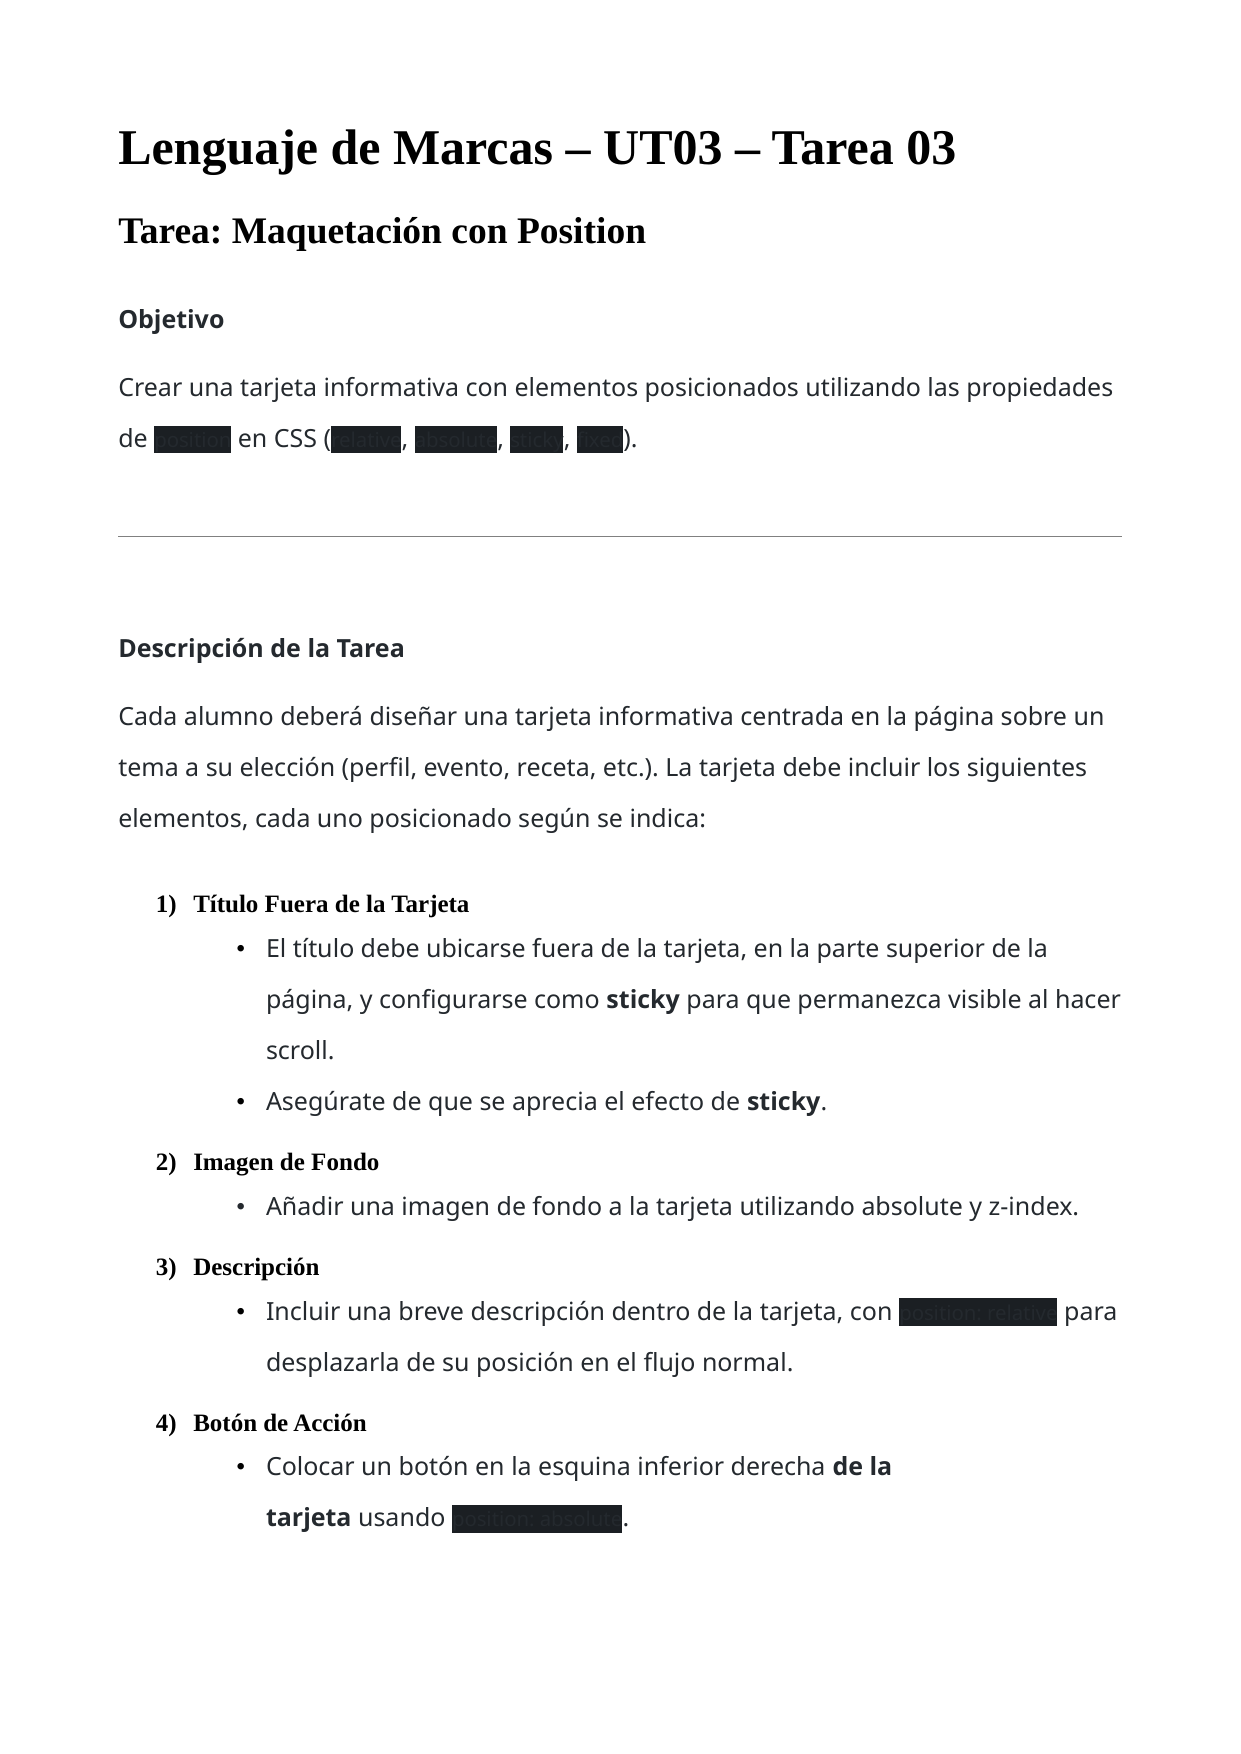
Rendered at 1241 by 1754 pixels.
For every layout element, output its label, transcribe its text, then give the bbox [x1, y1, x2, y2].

subtitle Objetivo [118, 302, 1122, 336]
list Añadir una imagen de fondo a la tarjeta utilizando absolute y z-index. [236, 1188, 1122, 1222]
text Crear una tarjeta informativa con elementos posicionados utilizando las propiedades de position en CSS (relative, absolute, sticky, fixed). [118, 369, 1122, 455]
subtitle Tarea: Maquetación con Position [118, 209, 1122, 252]
subtitle Descripción [156, 1252, 1122, 1281]
list Incluir una breve descripción dentro de la tarjeta, con position: relative para desplazarla de su posición en el flujo normal. [236, 1293, 1122, 1378]
subtitle Imagen de Fondo [156, 1147, 1122, 1176]
subtitle Botón de Acción [156, 1408, 1122, 1437]
subtitle Título Fuera de la Tarjeta [156, 889, 1122, 918]
text Cada alumno deberá diseñar una tarjeta informativa centrada en la página sobre un tema a su elección (perfil, evento, receta, etc.). La tarjeta debe incluir los siguientes elementos, cada uno posicionado según se indica: [118, 699, 1122, 835]
list Colocar un botón en la esquina inferior derecha de la tarjeta usando position: absolute. [236, 1449, 1122, 1534]
subtitle Lenguaje de Marcas – UT03 – Tarea 03 [118, 118, 1122, 176]
list El título debe ubicarse fuera de la tarjeta, en la parte superior de la página, y configurarse como sticky para que permanezca visible al hacer scroll. [236, 931, 1122, 1067]
subtitle Descripción de la Tarea [118, 631, 1122, 665]
list Asegúrate de que se aprecia el efecto de sticky. [236, 1084, 1122, 1118]
